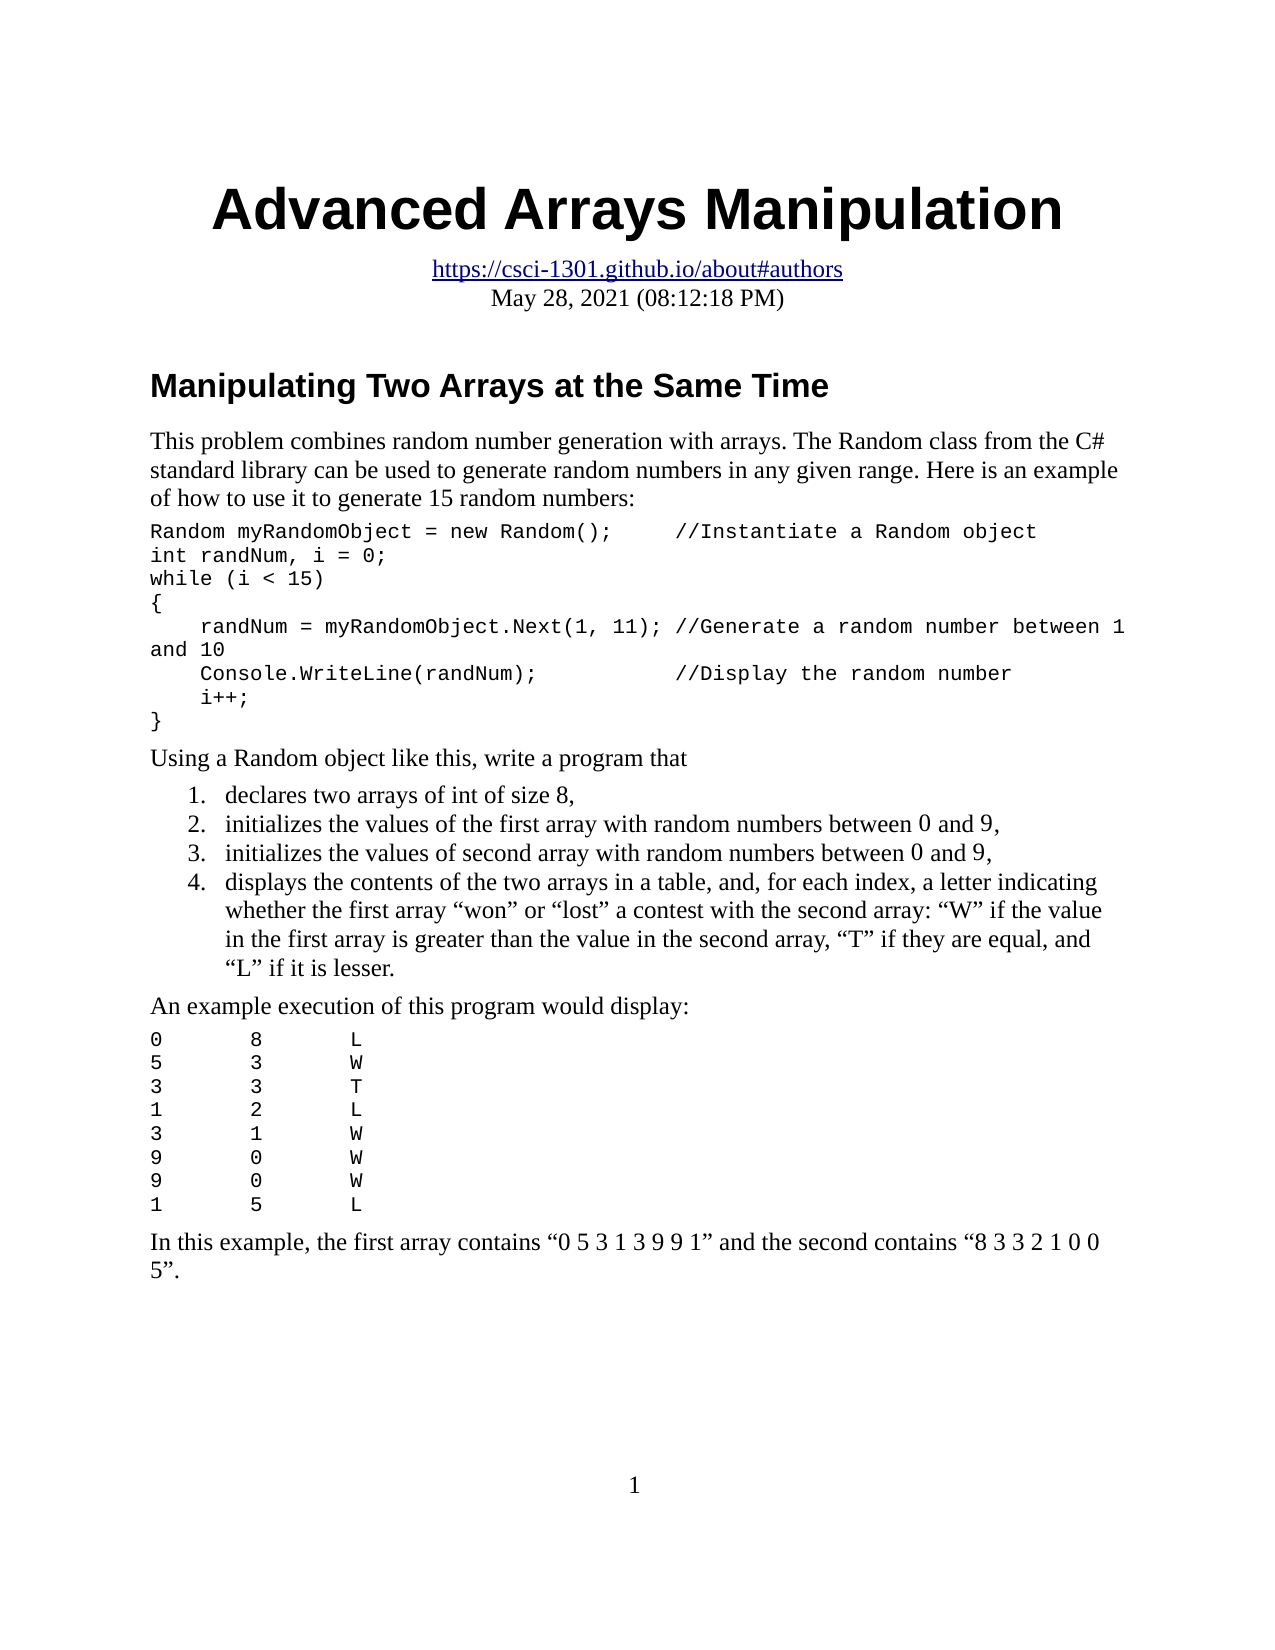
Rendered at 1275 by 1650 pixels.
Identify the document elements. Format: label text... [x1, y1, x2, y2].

text int randNum, i = 0; [150, 545, 1125, 568]
text 5 3 W [150, 1052, 1125, 1076]
text 3 3 T [150, 1076, 1125, 1099]
text } [150, 710, 1125, 734]
text 1 5 L [150, 1194, 1125, 1218]
text while (i < 15) [150, 568, 1125, 592]
title Advanced Arrays Manipulation [150, 175, 1125, 242]
list declares two arrays of int of size 8, [187, 781, 1125, 809]
text 9 0 W [150, 1147, 1125, 1170]
list displays the contents of the two arrays in a table, and, for each index, a letter indicating whether the first array “won” or “lost” a contest with the second array: “W” if the value in the first array is greater than the value in the second array, “T” if they are equal, and “L” if it is lesser. [187, 867, 1125, 982]
text randNum = myRandomObject.Next(1, 11); //Generate a random number between 1 and 10 [150, 616, 1125, 663]
text An example execution of this program would display: [150, 991, 1125, 1019]
text Random myRandomObject = new Random(); //Instantiate a Random object [150, 521, 1125, 545]
text 9 0 W [150, 1170, 1125, 1194]
text Using a Random object like this, write a program that [150, 743, 1125, 772]
text Console.WriteLine(randNum); //Display the random number [150, 663, 1125, 687]
text 3 1 W [150, 1123, 1125, 1147]
text https://csci-1301.github.io/about#authors [150, 254, 1125, 283]
list initializes the values of the first array with random numbers between and , [187, 809, 1125, 838]
list initializes the values of second array with random numbers between and , [187, 838, 1125, 867]
text May 28, 2021 (08:12:18 PM) [150, 283, 1125, 312]
text 1 2 L [150, 1099, 1125, 1123]
text { [150, 592, 1125, 616]
subtitle Manipulating Two Arrays at the Same Time [150, 366, 1125, 404]
text i++; [150, 687, 1125, 710]
text In this example, the first array contains “0 5 3 1 3 9 9 1” and the second contains “8 3 3 2 1 0 0 5”. [150, 1227, 1125, 1284]
text This problem combines random number generation with arrays. The Random class from the C# standard library can be used to generate random numbers in any given range. Here is an example of how to use it to generate 15 random numbers: [150, 426, 1125, 512]
text 0 8 L [150, 1028, 1125, 1052]
